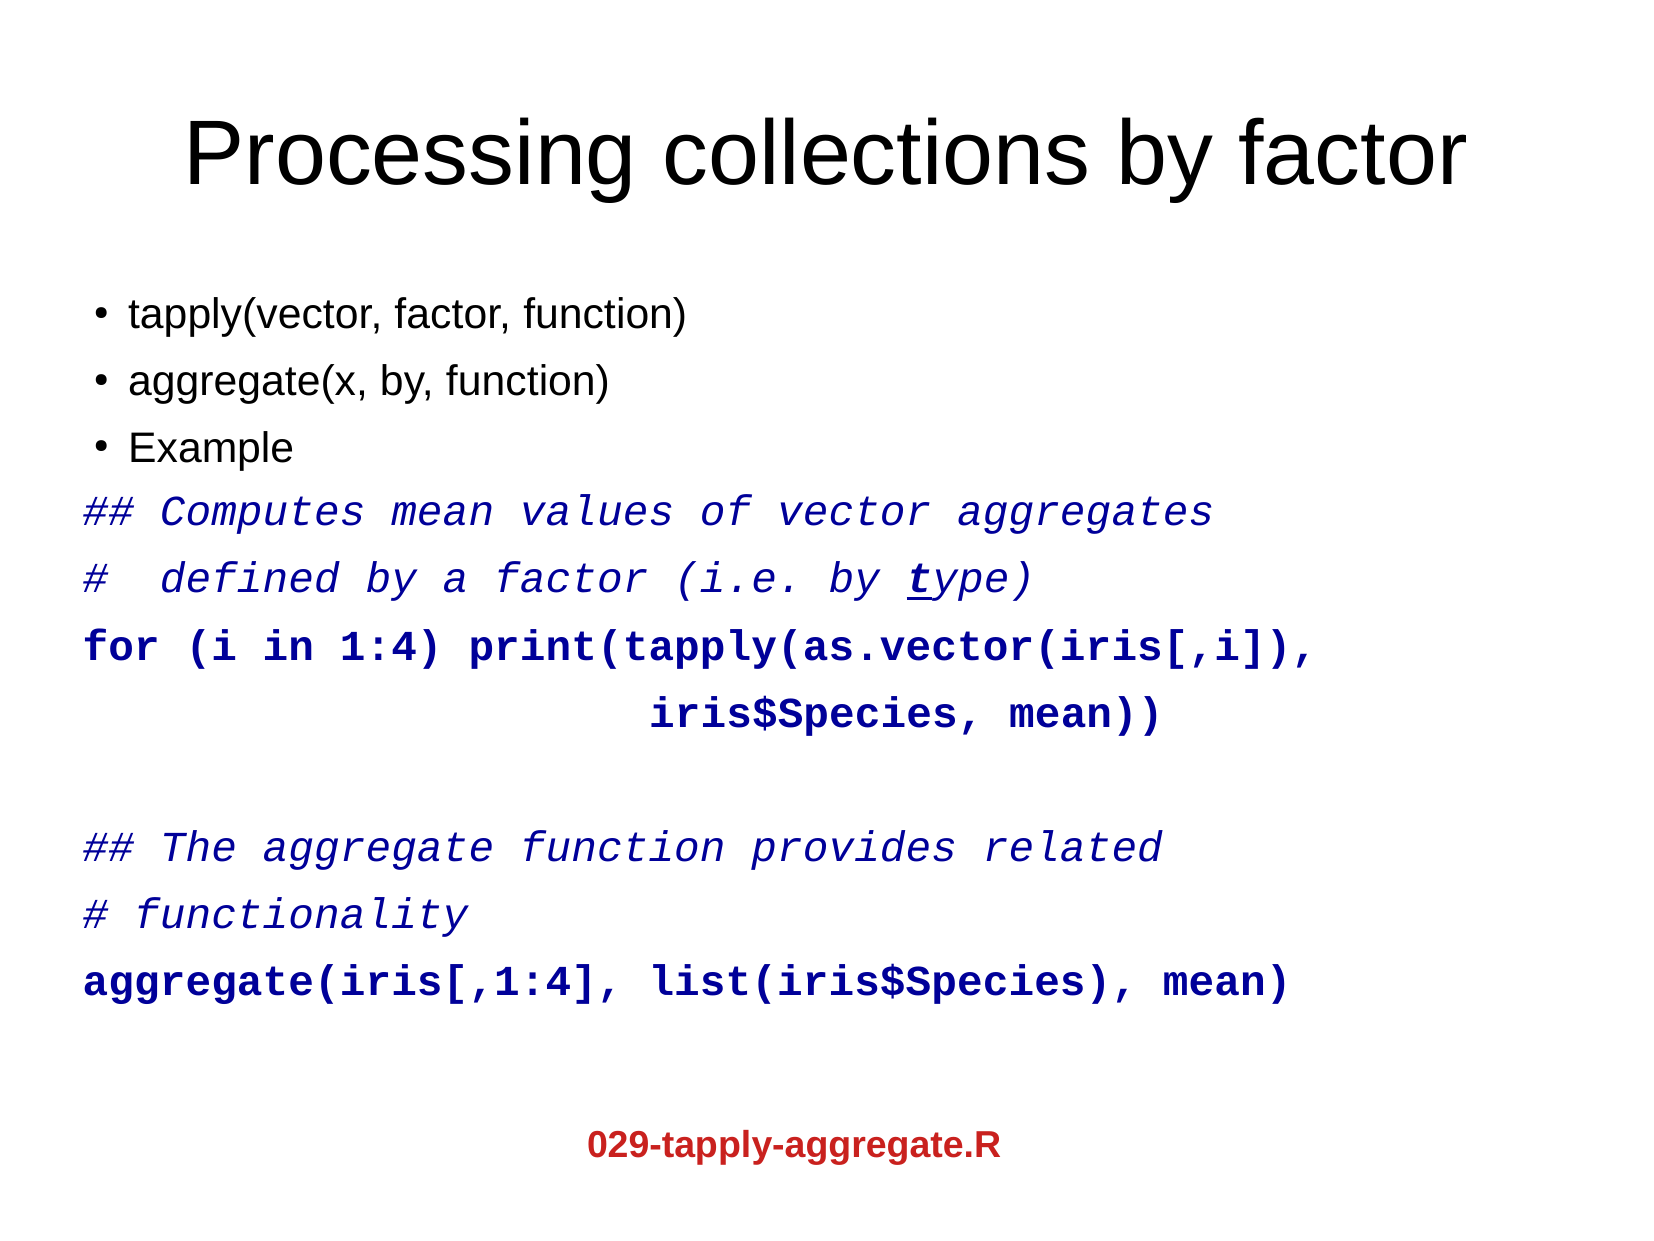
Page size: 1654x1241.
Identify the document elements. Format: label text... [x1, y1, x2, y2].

text_box 029-tapply-aggregate.R [401, 1116, 1187, 1173]
list tapply(vector, factor, function) aggregate(x, by, function) Example ## Computes mean values of vector aggregates # defined by a factor (i.e. by type) for (i in 1:4) print(tapply(as.vector(iris[,i]), iris$Species, mean)) ## The aggregate function provides related # functionality aggregate(iris[,1:4], list(iris$Species), mean) [82, 290, 1571, 1010]
title Processing collections by factor [82, 49, 1571, 257]
